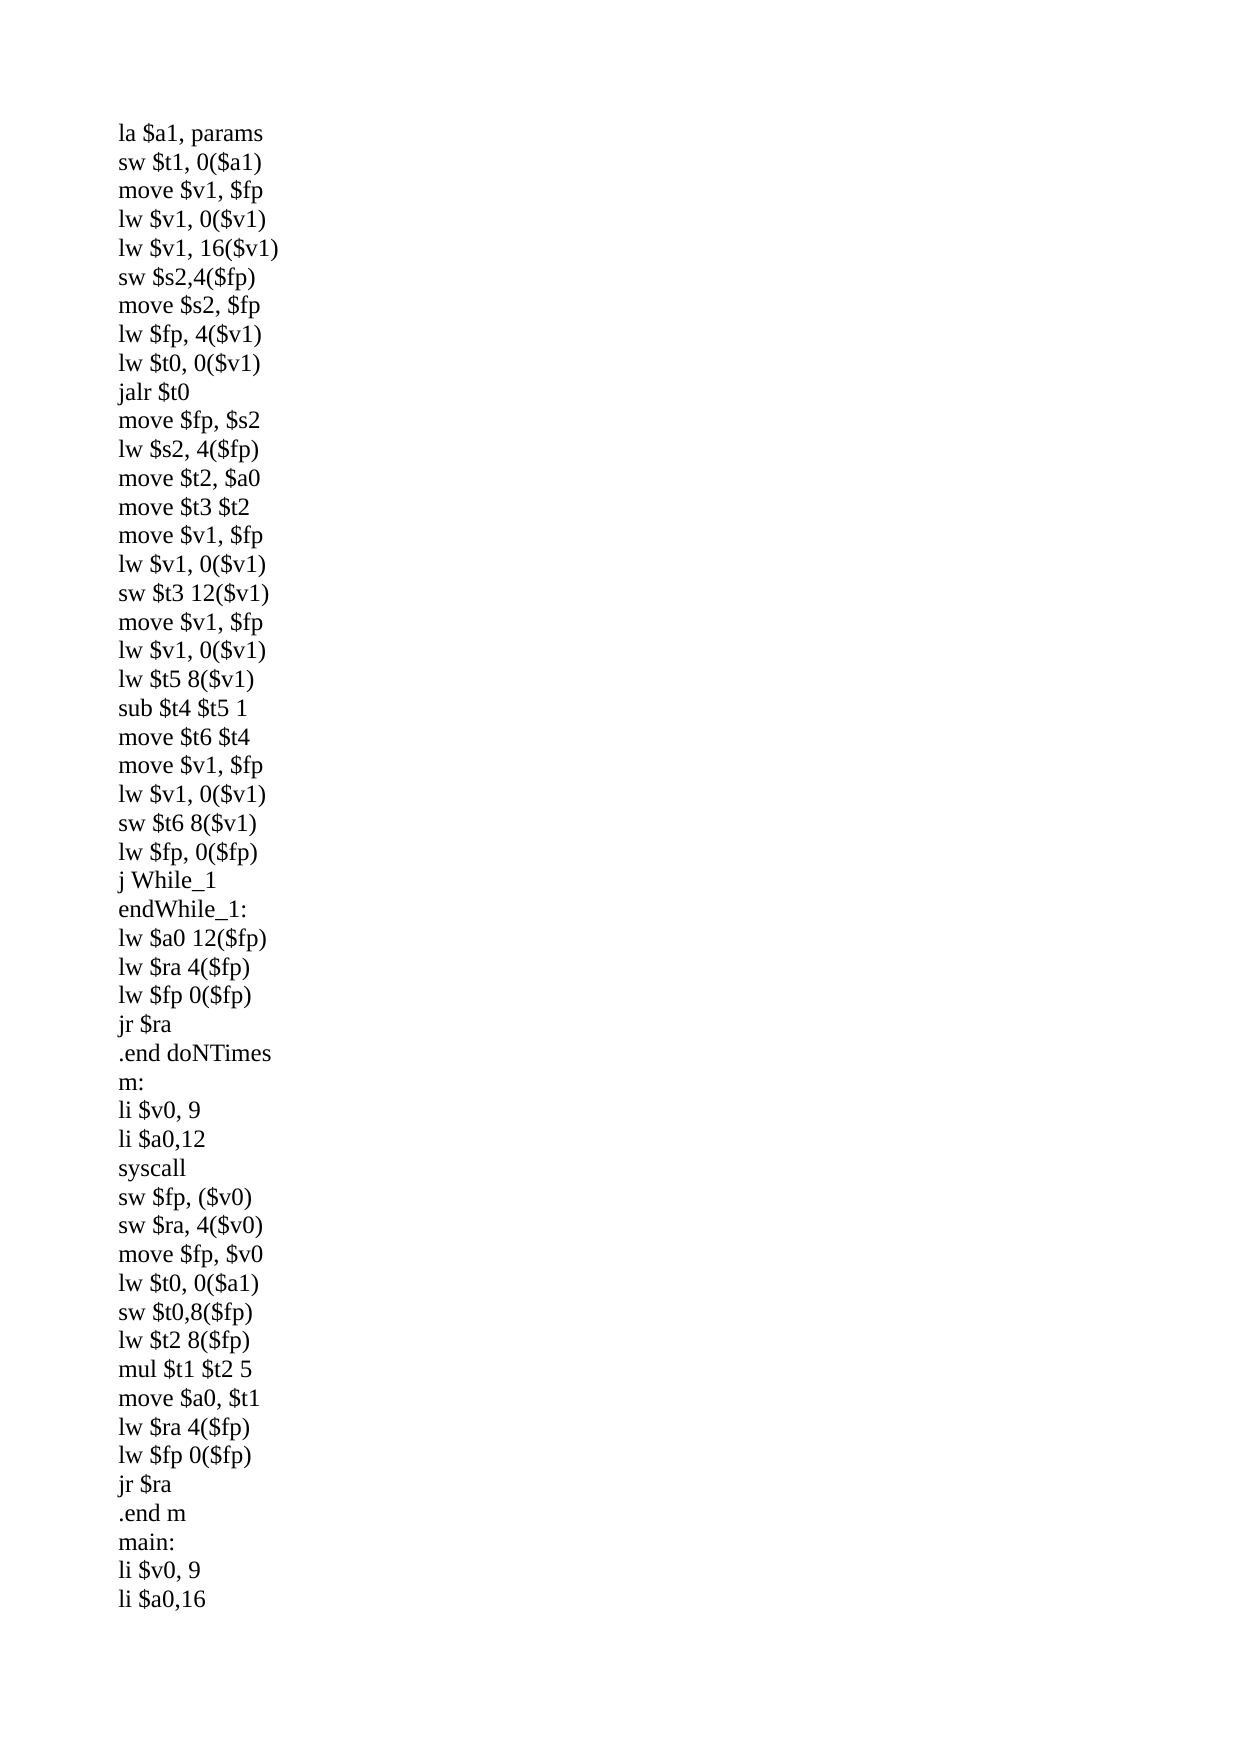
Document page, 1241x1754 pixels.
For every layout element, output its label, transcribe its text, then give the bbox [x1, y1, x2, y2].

text lw $fp 0($fp) [118, 981, 1122, 1009]
text lw $t0, 0($a1) [118, 1268, 1122, 1297]
text lw $fp, 0($fp) [118, 837, 1122, 866]
text sw $t1, 0($a1) [118, 147, 1122, 176]
text move $t3 $t2 [118, 492, 1122, 521]
text sw $s2,4($fp) [118, 262, 1122, 291]
text mul $t1 $t2 5 [118, 1354, 1122, 1383]
text lw $fp 0($fp) [118, 1441, 1122, 1469]
text jr $ra [118, 1469, 1122, 1498]
text move $v1, $fp [118, 751, 1122, 779]
text sw $t0,8($fp) [118, 1297, 1122, 1326]
text li $v0, 9 [118, 1556, 1122, 1584]
text sw $t3 12($v1) [118, 578, 1122, 607]
text move $fp, $v0 [118, 1239, 1122, 1268]
text move $v1, $fp [118, 607, 1122, 636]
text lw $a0 12($fp) [118, 923, 1122, 952]
text jr $ra [118, 1009, 1122, 1038]
text move $a0, $t1 [118, 1383, 1122, 1412]
text main: [118, 1527, 1122, 1556]
text sw $t6 8($v1) [118, 808, 1122, 837]
text sub $t4 $t5 1 [118, 693, 1122, 722]
text li $a0,16 [118, 1584, 1122, 1613]
text .end m [118, 1498, 1122, 1527]
text lw $v1, 0($v1) [118, 779, 1122, 808]
text sw $fp, ($v0) [118, 1182, 1122, 1211]
text la $a1, params [118, 118, 1122, 147]
text li $v0, 9 [118, 1096, 1122, 1124]
text endWhile_1: [118, 894, 1122, 923]
text lw $s2, 4($fp) [118, 434, 1122, 463]
text lw $t5 8($v1) [118, 664, 1122, 693]
text move $fp, $s2 [118, 406, 1122, 434]
text lw $v1, 0($v1) [118, 636, 1122, 664]
text sw $ra, 4($v0) [118, 1211, 1122, 1239]
text lw $t2 8($fp) [118, 1326, 1122, 1354]
text lw $v1, 0($v1) [118, 549, 1122, 578]
text .end doNTimes [118, 1038, 1122, 1067]
text lw $ra 4($fp) [118, 952, 1122, 981]
text syscall [118, 1153, 1122, 1182]
text m: [118, 1067, 1122, 1096]
text move $t6 $t4 [118, 722, 1122, 751]
text lw $fp, 4($v1) [118, 319, 1122, 348]
text move $v1, $fp [118, 521, 1122, 549]
text move $t2, $a0 [118, 463, 1122, 492]
text li $a0,12 [118, 1124, 1122, 1153]
text lw $v1, 16($v1) [118, 233, 1122, 262]
text j While_1 [118, 866, 1122, 894]
text move $s2, $fp [118, 291, 1122, 319]
text jalr $t0 [118, 377, 1122, 406]
text lw $v1, 0($v1) [118, 204, 1122, 233]
text move $v1, $fp [118, 176, 1122, 204]
text lw $t0, 0($v1) [118, 348, 1122, 377]
text lw $ra 4($fp) [118, 1412, 1122, 1441]
